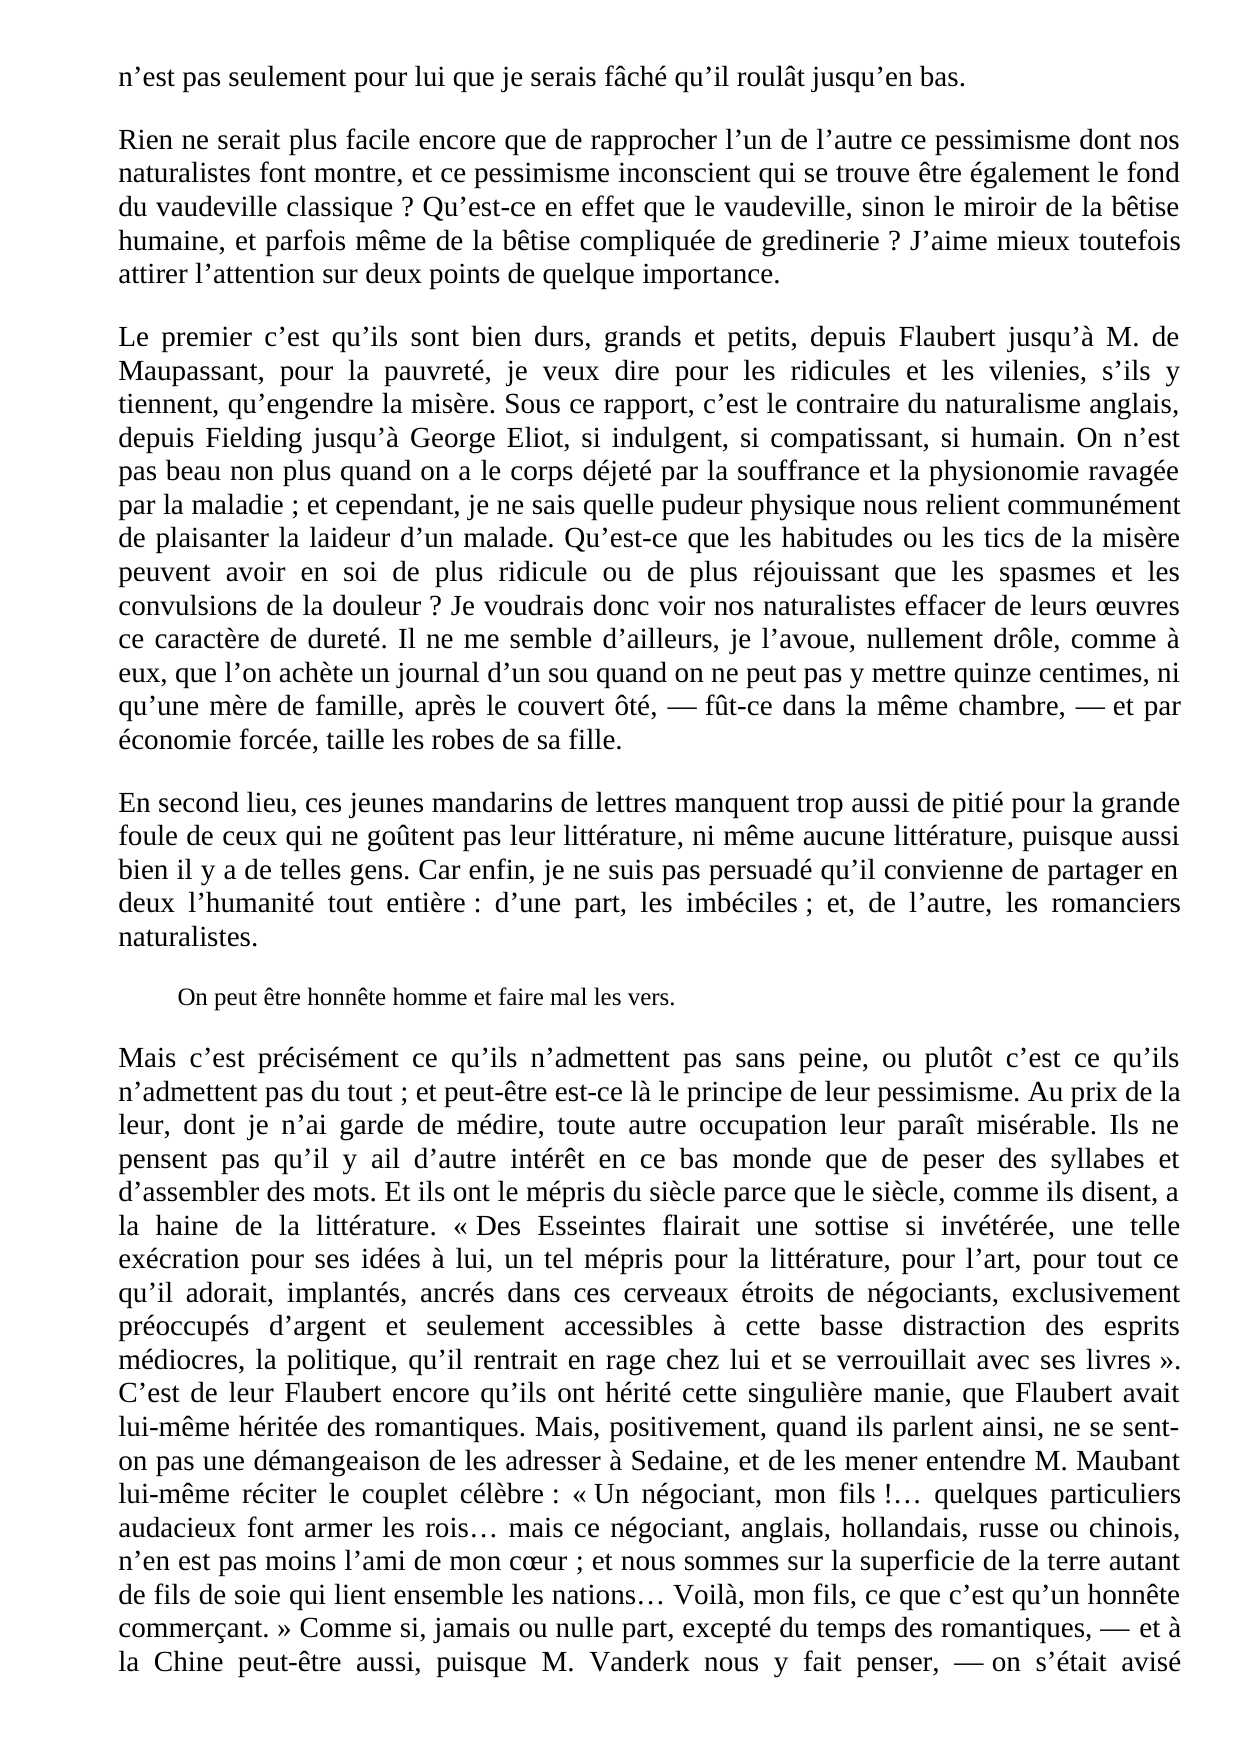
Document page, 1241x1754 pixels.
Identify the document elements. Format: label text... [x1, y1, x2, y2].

text On peut être honnête homme et faire mal les vers. [177, 982, 1122, 1011]
text Mais c’est précisément ce qu’ils n’admettent pas sans peine, ou plutôt c’est ce qu’ils n’admettent pas du tout ; et peut-être est-ce là le principe de leur pessimisme. Au prix de la leur, dont je n’ai garde de médire, toute autre occupation leur paraît misérable. Ils ne pensent pas qu’il y ail d’autre intérêt en ce bas monde que de peser des syllabes et d’assembler des mots. Et ils ont le mépris du siècle parce que le siècle, comme ils disent, a la haine de la littérature. « Des Esseintes flairait une sottise si invétérée, une telle exécration pour ses idées à lui, un tel mépris pour la littérature, pour l’art, pour tout ce qu’il adorait, implantés, ancrés dans ces cerveaux étroits de négociants, exclusivement préoccupés d’argent et seulement accessibles à cette basse distraction des esprits médiocres, la politique, qu’il rentrait en rage chez lui et se verrouillait avec ses livres ». C’est de leur Flaubert encore qu’ils ont hérité cette singulière manie, que Flaubert avait lui-même héritée des romantiques. Mais, positivement, quand ils parlent ainsi, ne se sent-on pas une démangeaison de les adresser à Sedaine, et de les mener entendre M. Maubant lui-même réciter le couplet célèbre : « Un négociant, mon fils !… quelques particuliers audacieux font armer les rois… mais ce négociant, anglais, hollandais, russe ou chinois, n’en est pas moins l’ami de mon cœur ; et nous sommes sur la superficie de la terre autant de fils de soie qui lient ensemble les nations… Voilà, mon fils, ce que c’est qu’un honnête commerçant. » Comme si, jamais ou nulle part, excepté du temps des romantiques, — et à la Chine peut-être aussi, puisque M. Vanderk nous y fait penser, — on s’était avisé [118, 1040, 1181, 1677]
text En second lieu, ces jeunes mandarins de lettres manquent trop aussi de pitié pour la grande foule de ceux qui ne goûtent pas leur littérature, ni même aucune littérature, puisque aussi bien il y a de telles gens. Car enfin, je ne suis pas persuadé qu’il convienne de partager en deux l’humanité tout entière : d’une part, les imbéciles ; et, de l’autre, les romanciers naturalistes. [118, 785, 1181, 952]
text Le premier c’est qu’ils sont bien durs, grands et petits, depuis Flaubert jusqu’à M. de Maupassant, pour la pauvreté, je veux dire pour les ridicules et les vilenies, s’ils y tiennent, qu’engendre la misère. Sous ce rapport, c’est le contraire du naturalisme anglais, depuis Fielding jusqu’à George Eliot, si indulgent, si compatissant, si humain. On n’est pas beau non plus quand on a le corps déjeté par la souffrance et la physionomie ravagée par la maladie ; et cependant, je ne sais quelle pudeur physique nous relient communément de plaisanter la laideur d’un malade. Qu’est-ce que les habitudes ou les tics de la misère peuvent avoir en soi de plus ridicule ou de plus réjouissant que les spasmes et les convulsions de la douleur ? Je voudrais donc voir nos naturalistes effacer de leurs œuvres ce caractère de dureté. Il ne me semble d’ailleurs, je l’avoue, nullement drôle, comme à eux, que l’on achète un journal d’un sou quand on ne peut pas y mettre quinze centimes, ni qu’une mère de famille, après le couvert ôté, — fût-ce dans la même chambre, — et par économie forcée, taille les robes de sa fille. [118, 319, 1181, 755]
text n’est pas seulement pour lui que je serais fâché qu’il roulât jusqu’en bas. [118, 59, 1181, 93]
text Rien ne serait plus facile encore que de rapprocher l’un de l’autre ce pessimisme dont nos naturalistes font montre, et ce pessimisme inconscient qui se trouve être également le fond du vaudeville classique ? Qu’est-ce en effet que le vaudeville, sinon le miroir de la bêtise humaine, et parfois même de la bêtise compliquée de gredinerie ? J’aime mieux toutefois attirer l’attention sur deux points de quelque importance. [118, 122, 1181, 290]
